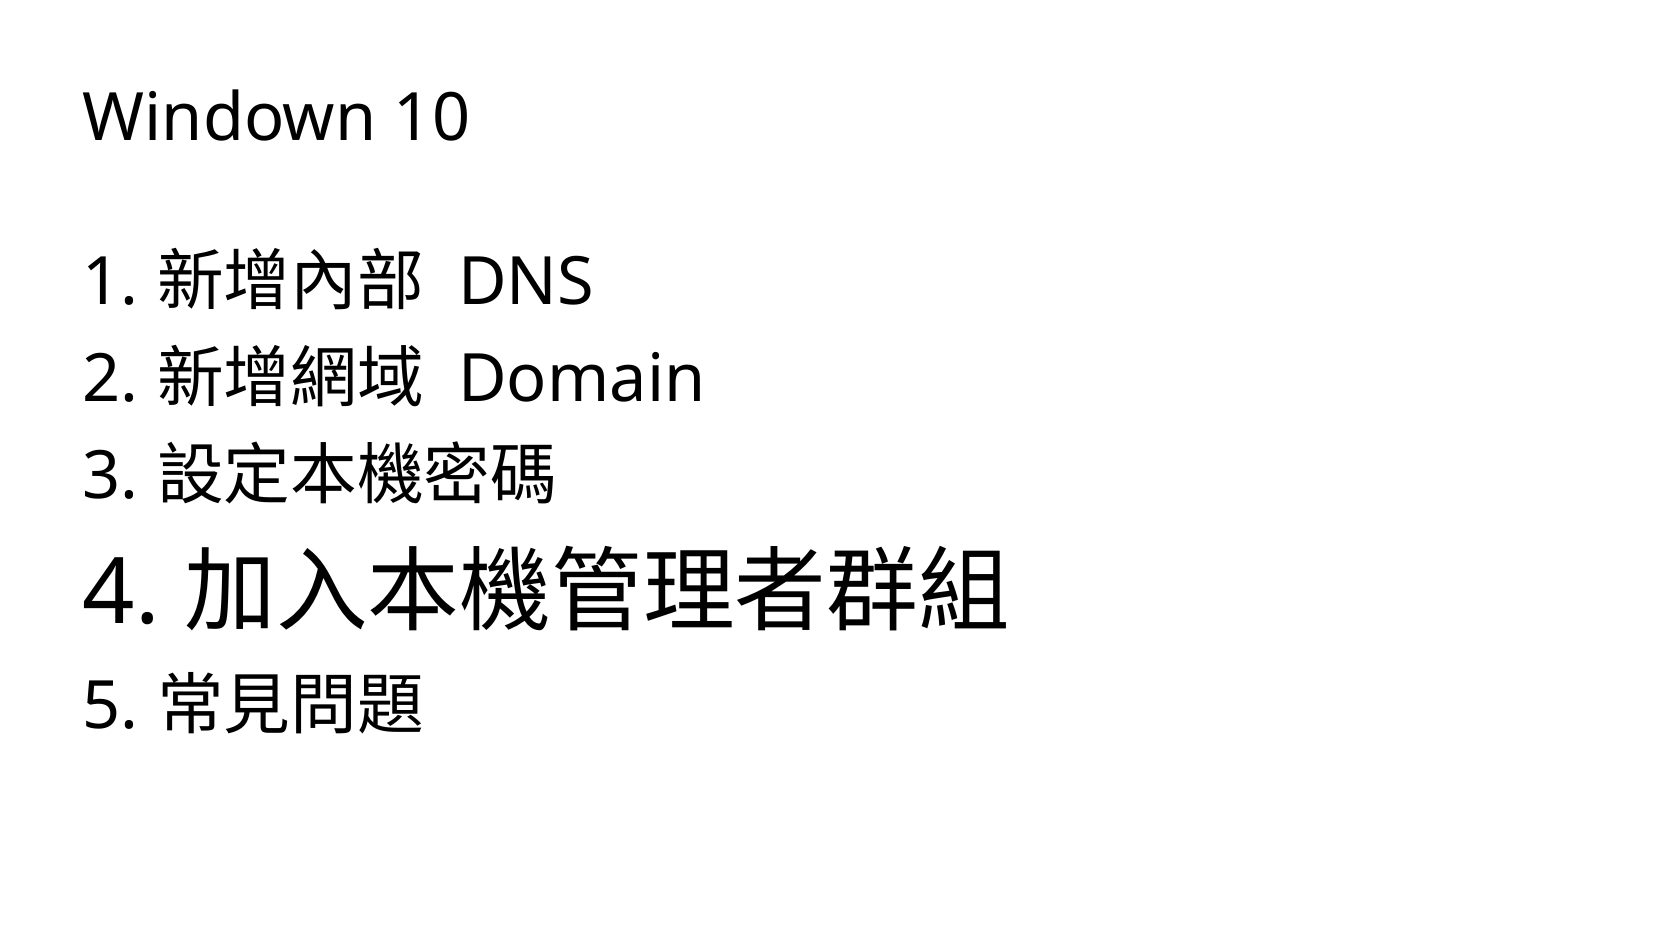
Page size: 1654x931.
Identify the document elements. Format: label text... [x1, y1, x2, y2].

title Windown 10 [82, 37, 1571, 193]
subtitle 1.新增內部 DNS 2.新增網域 Domain 3.設定本機密碼 4.加入本機管理者群組 5.常見問題 [82, 217, 1571, 758]
